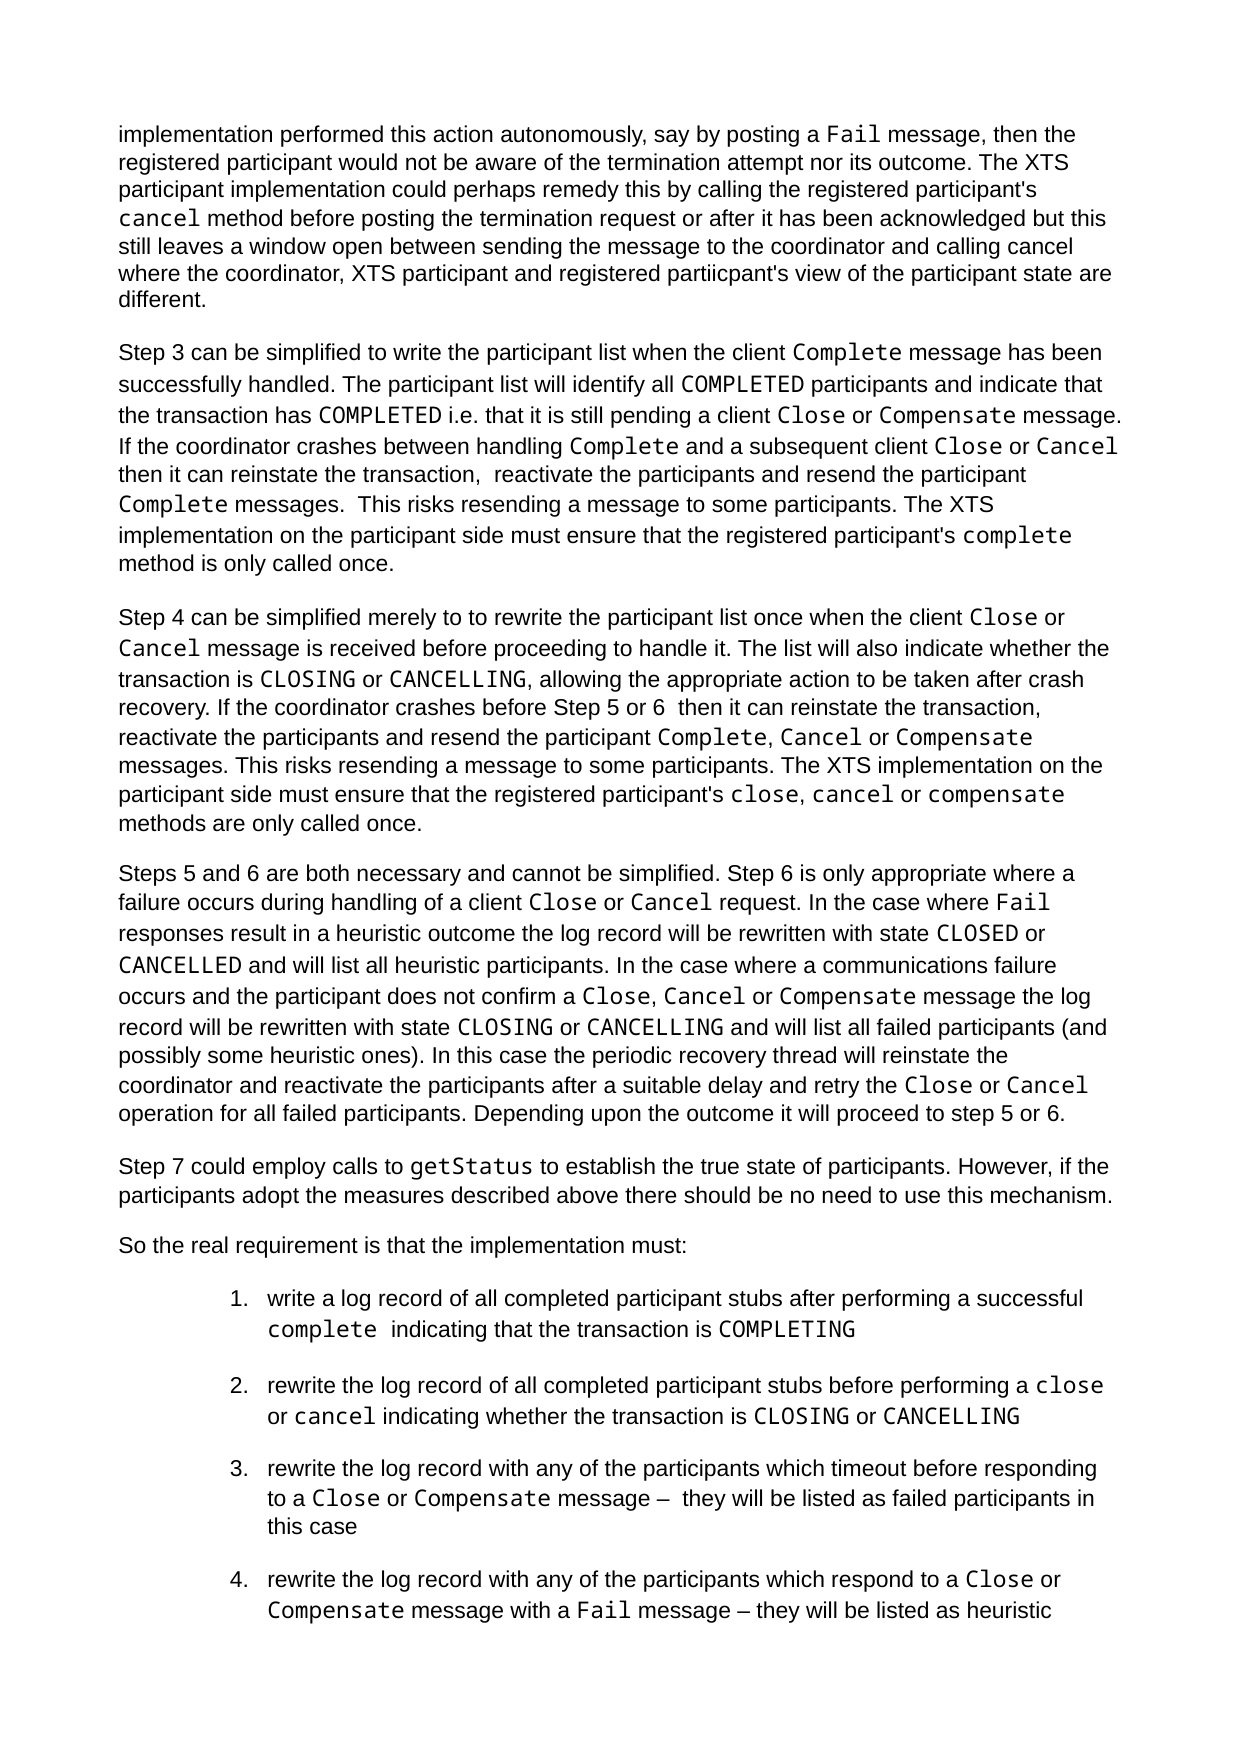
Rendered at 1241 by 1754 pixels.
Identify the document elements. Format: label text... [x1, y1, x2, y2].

text So the real requirement is that the implementation must: [118, 1232, 1122, 1258]
list rewrite the log record with any of the participants which timeout before responding to a Close or Compensate message – they will be listed as failed participants in this case [229, 1455, 1122, 1539]
text Step 7 could employ calls to getStatus to establish the true state of participants. However, if the participants adopt the measures described above there should be no need to use this mechanism. [118, 1150, 1122, 1208]
text Step 3 can be simplified to write the participant list when the client Complete message has been successfully handled. The participant list will identify all COMPLETED participants and indicate that the transaction has COMPLETED i.e. that it is still pending a client Close or Compensate message. If the coordinator crashes between handling Complete and a subsequent client Close or Cancel then it can reinstate the transaction, reactivate the participants and resend the participant Complete messages. This risks resending a message to some participants. The XTS implementation on the participant side must ensure that the registered participant's complete method is only called once. [118, 336, 1122, 577]
list rewrite the log record with any of the participants which respond to a Close or Compensate message with a Fail message – they will be listed as heuristic [229, 1563, 1122, 1626]
list rewrite the log record of all completed participant stubs before performing a close or cancel indicating whether the transaction is CLOSING or CANCELLING [229, 1369, 1122, 1431]
text Steps 5 and 6 are both necessary and cannot be simplified. Step 6 is only appropriate where a failure occurs during handling of a client Close or Cancel request. In the case where Fail responses result in a heuristic outcome the log record will be rewritten with state CLOSED or CANCELLED and will list all heuristic participants. In the case where a communications failure occurs and the participant does not confirm a Close, Cancel or Compensate message the log record will be rewritten with state CLOSING or CANCELLING and will list all failed participants (and possibly some heuristic ones). In this case the periodic recovery thread will reinstate the coordinator and reactivate the participants after a suitable delay and retry the Close or Cancel operation for all failed participants. Depending upon the outcome it will proceed to step 5 or 6. [118, 860, 1122, 1126]
list write a log record of all completed participant stubs after performing a successful complete indicating that the transaction is COMPLETING [229, 1282, 1122, 1345]
text Step 4 can be simplified merely to to rewrite the participant list once when the client Close or Cancel message is received before proceeding to handle it. The list will also indicate whether the transaction is CLOSING or CANCELLING, allowing the appropriate action to be taken after crash recovery. If the coordinator crashes before Step 5 or 6 then it can reinstate the transaction, reactivate the participants and resend the participant Complete, Cancel or Compensate messages. This risks resending a message to some participants. The XTS implementation on the participant side must ensure that the registered participant's close, cancel or compensate methods are only called once. [118, 601, 1122, 836]
text implementation performed this action autonomously, say by posting a Fail message, then the registered participant would not be aware of the termination attempt nor its outcome. The XTS participant implementation could perhaps remedy this by calling the registered participant's cancel method before posting the termination request or after it has been acknowledged but this still leaves a window open between sending the message to the coordinator and calling cancel where the coordinator, XTS participant and registered partiicpant's view of the participant state are different. [118, 118, 1122, 312]
